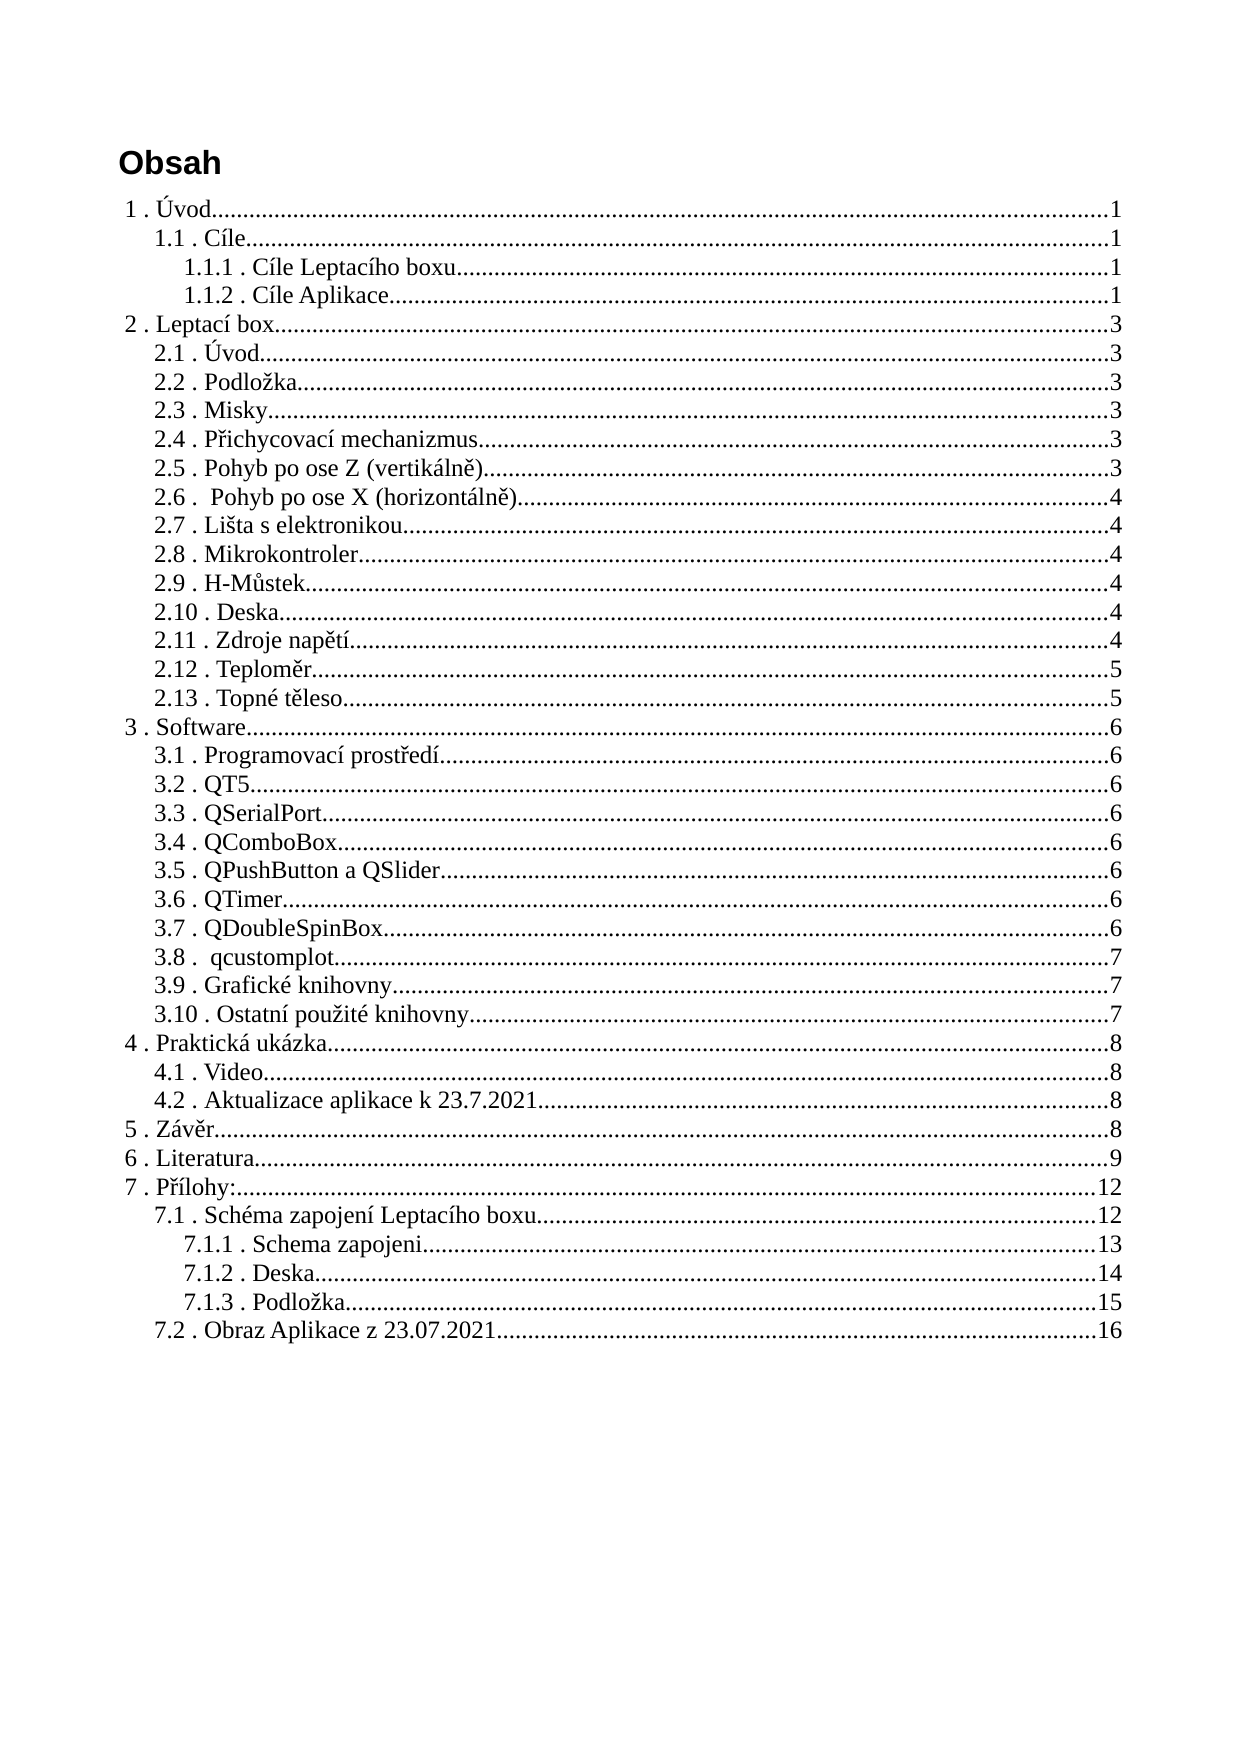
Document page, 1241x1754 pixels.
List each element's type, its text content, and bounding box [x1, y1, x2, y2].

text 2.2 . Podložka 3 [148, 367, 1122, 395]
text 7.2 . Obraz Aplikace z 23.07.2021 16 [148, 1315, 1122, 1344]
text 2.10 . Deska 4 [148, 597, 1122, 625]
text 2.3 . Misky 3 [148, 395, 1122, 424]
text 3.4 . QComboBox 6 [148, 827, 1122, 855]
text 2.9 . H-Můstek 4 [148, 568, 1122, 597]
text 2.8 . Mikrokontroler 4 [148, 539, 1122, 568]
text 2 . Leptací box 3 [118, 309, 1122, 338]
text 7.1 . Schéma zapojení Leptacího boxu 12 [148, 1200, 1122, 1229]
text 3.5 . QPushButton a QSlider 6 [148, 855, 1122, 884]
text 2.6 . Pohyb po ose X (horizontálně) 4 [148, 482, 1122, 510]
text 2.11 . Zdroje napětí 4 [148, 625, 1122, 654]
text 7.1.2 . Deska 14 [177, 1258, 1122, 1287]
text 2.12 . Teploměr 5 [148, 654, 1122, 683]
subtitle Obsah [118, 143, 1122, 182]
text 3.7 . QDoubleSpinBox 6 [148, 913, 1122, 942]
text 3.9 . Grafické knihovny 7 [148, 970, 1122, 999]
text 3.10 . Ostatní použité knihovny 7 [148, 999, 1122, 1028]
text 1.1 . Cíle 1 [148, 223, 1122, 252]
text 2.5 . Pohyb po ose Z (vertikálně) 3 [148, 453, 1122, 482]
text 2.7 . Lišta s elektronikou 4 [148, 510, 1122, 539]
text 3.2 . QT5 6 [148, 769, 1122, 798]
text 1.1.1 . Cíle Leptacího boxu 1 [177, 252, 1122, 280]
text 4 . Praktická ukázka 8 [118, 1028, 1122, 1057]
text 2.13 . Topné těleso 5 [148, 683, 1122, 712]
text 7.1.3 . Podložka 15 [177, 1287, 1122, 1315]
text 1.1.2 . Cíle Aplikace 1 [177, 280, 1122, 309]
text 3.3 . QSerialPort 6 [148, 798, 1122, 827]
text 3.6 . QTimer 6 [148, 884, 1122, 913]
text 7.1.1 . Schema zapojeni 13 [177, 1229, 1122, 1258]
text 3.1 . Programovací prostředí 6 [148, 740, 1122, 769]
text 2.4 . Přichycovací mechanizmus 3 [148, 424, 1122, 453]
text 4.2 . Aktualizace aplikace k 23.7.2021 8 [148, 1085, 1122, 1114]
text 3 . Software 6 [118, 712, 1122, 740]
text 1 . Úvod 1 [118, 194, 1122, 223]
text 4.1 . Video 8 [148, 1057, 1122, 1085]
text 2.1 . Úvod 3 [148, 338, 1122, 367]
text 6 . Literatura 9 [118, 1143, 1122, 1172]
text 5 . Závěr 8 [118, 1114, 1122, 1143]
text 7 . Přílohy: 12 [118, 1172, 1122, 1200]
text 3.8 . qcustomplot 7 [148, 942, 1122, 970]
